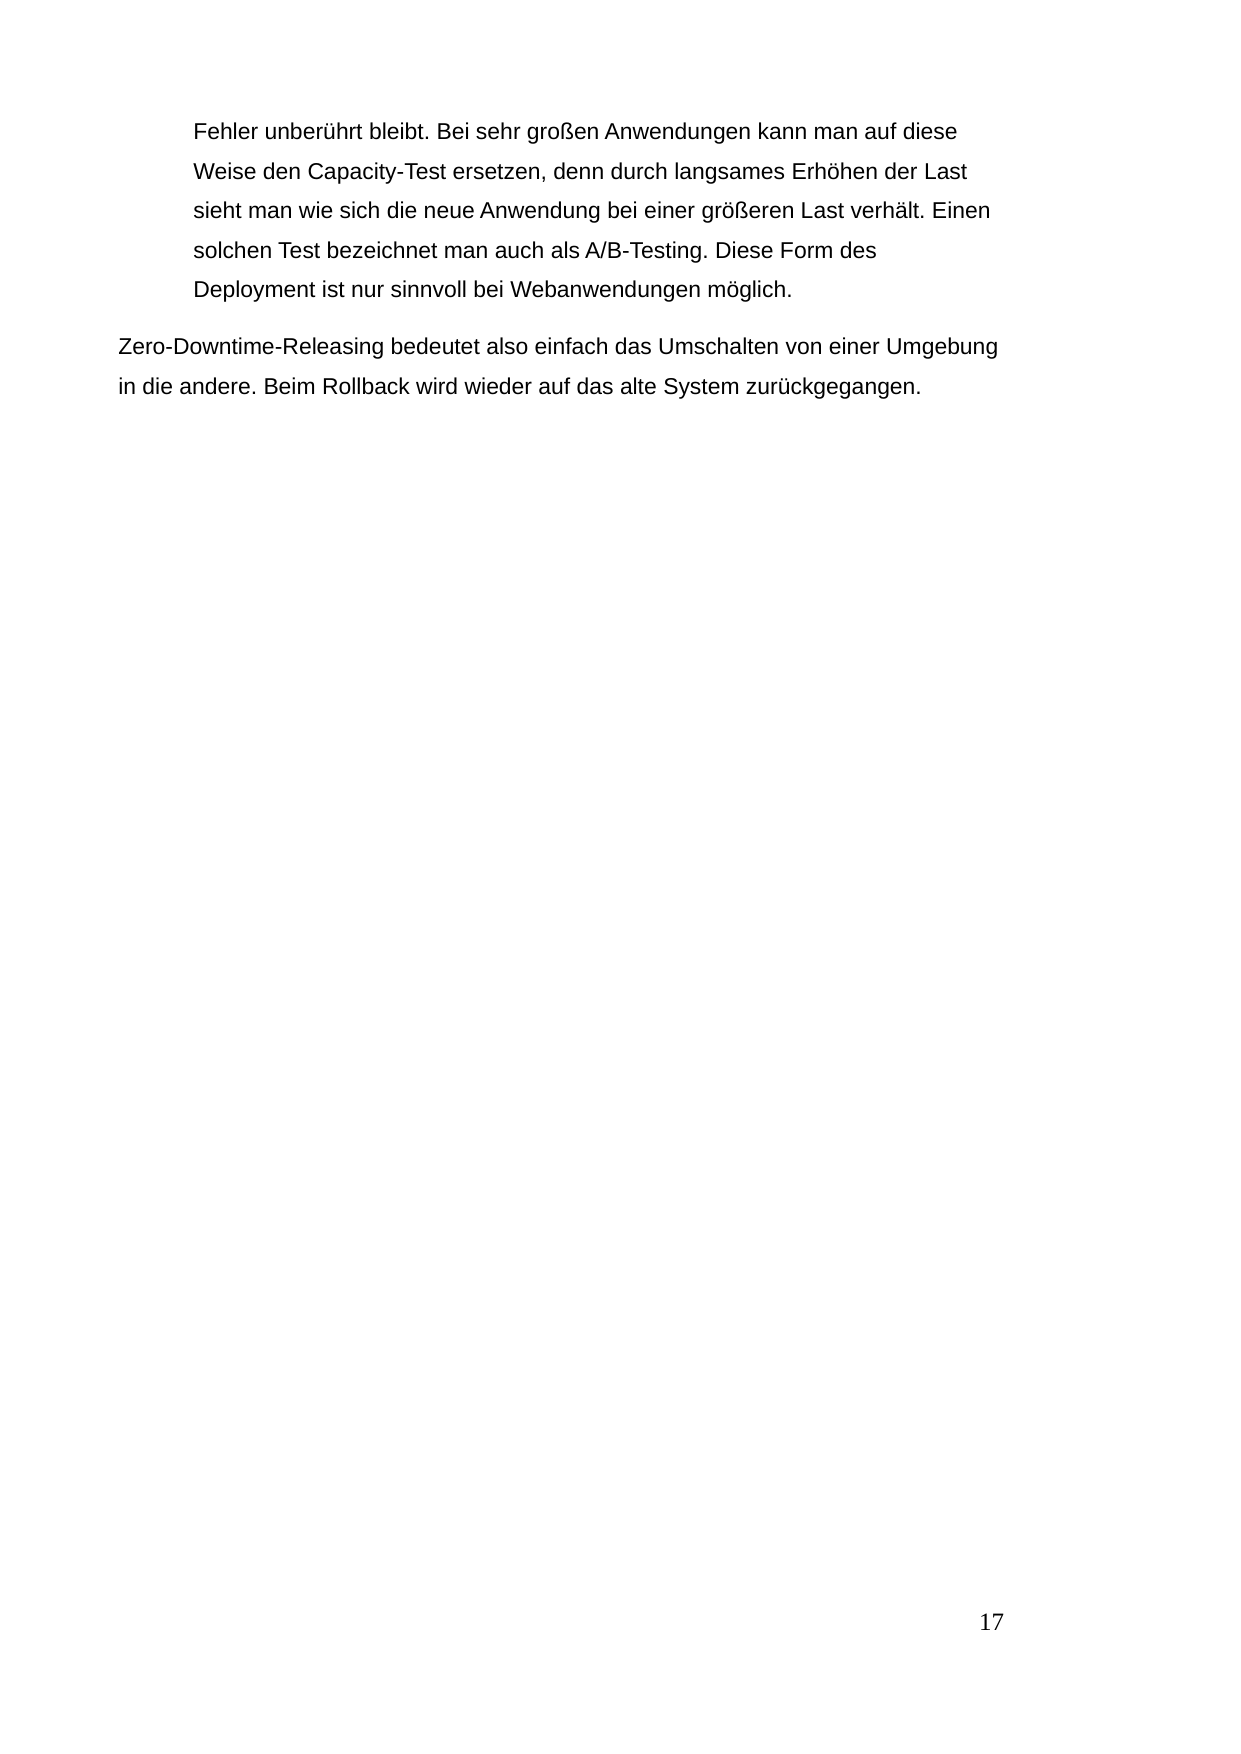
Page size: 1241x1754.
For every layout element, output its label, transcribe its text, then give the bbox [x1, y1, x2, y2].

text Zero-Downtime-Releasing bedeutet also einfach das Umschalten von einer Umgebung in die andere. Beim Rollback wird wieder auf das alte System zurückgegangen. [118, 333, 1004, 399]
list Fehler unberührt bleibt. Bei sehr großen Anwendungen kann man auf diese Weise den Capacity-Test ersetzen, denn durch langsames Erhöhen der Last sieht man wie sich die neue Anwendung bei einer größeren Last verhält. Einen solchen Test bezeichnet man auch als A/B-Testing. Diese Form des Deployment ist nur sinnvoll bei Webanwendungen möglich. [156, 118, 1004, 302]
